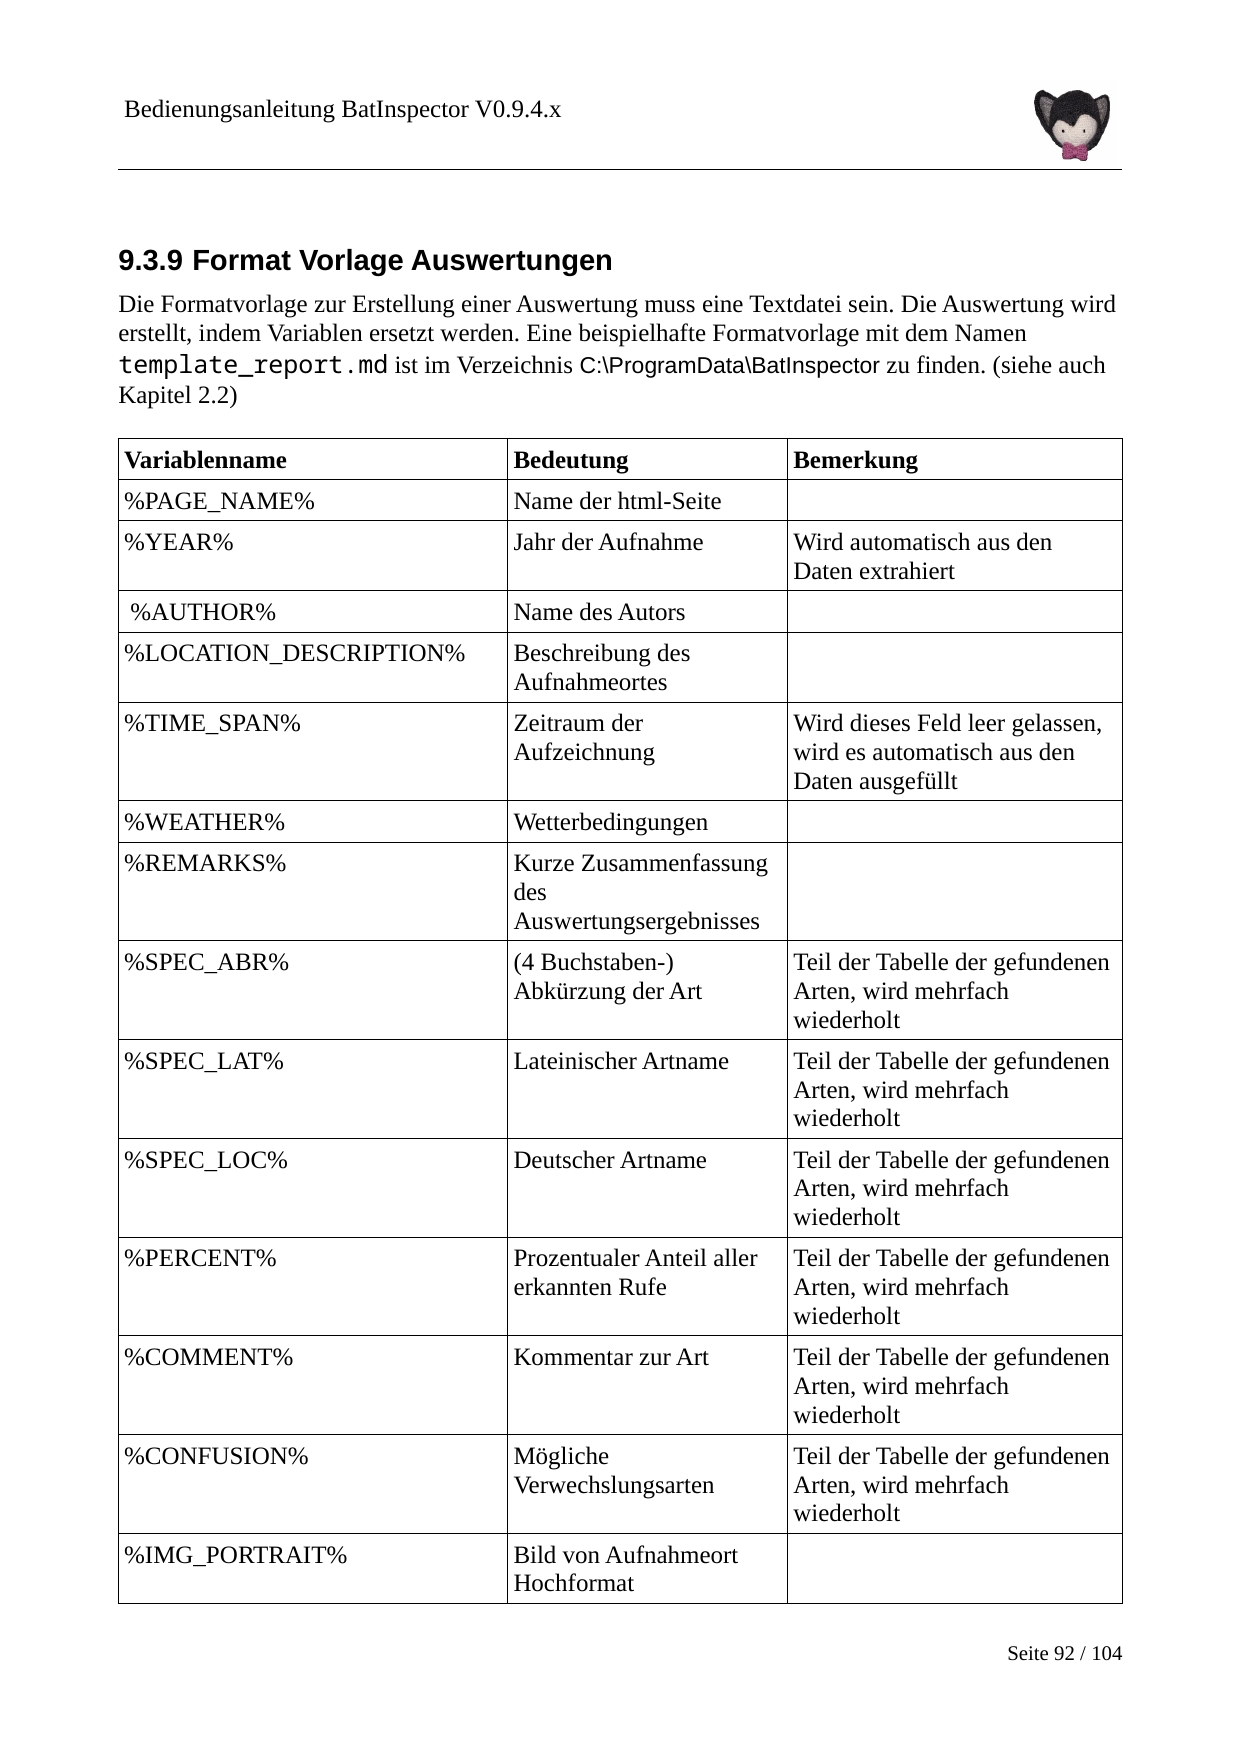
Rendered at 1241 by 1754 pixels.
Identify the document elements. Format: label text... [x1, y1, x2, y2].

table_cell [788, 1534, 1122, 1603]
table_cell %COMMENT% [119, 1336, 507, 1434]
table_cell Teil der Tabelle der gefundenen Arten, wird mehrfach wiederholt [788, 941, 1122, 1039]
table_cell %LOCATION_DESCRIPTION% [119, 633, 507, 702]
table_cell %YEAR% [119, 521, 507, 590]
table_header Variablenname [119, 439, 507, 479]
table_cell %SPEC_ABR% [119, 941, 507, 1039]
table_cell Kommentar zur Art [508, 1336, 787, 1434]
table_cell %PAGE_NAME% [119, 480, 507, 520]
table_cell Name des Autors [508, 591, 787, 632]
table_cell %PERCENT% [119, 1238, 507, 1335]
table_cell %IMG_PORTRAIT% [119, 1534, 507, 1603]
table_cell Wird dieses Feld leer gelassen, wird es automatisch aus den Daten ausgefüllt [788, 703, 1122, 800]
subtitle Format Vorlage Auswertungen [118, 243, 1122, 276]
table_cell Wird automatisch aus den Daten extrahiert [788, 521, 1122, 590]
table_cell %REMARKS% [119, 843, 507, 940]
table_cell Mögliche Verwechslungsarten [508, 1435, 787, 1533]
table_cell [788, 843, 1122, 940]
table_cell [788, 801, 1122, 842]
table_cell Prozentualer Anteil aller erkannten Rufe [508, 1238, 787, 1335]
table_cell Wetterbedingungen [508, 801, 787, 842]
text Die Formatvorlage zur Erstellung einer Auswertung muss eine Textdatei sein. Die Auswertung wird erstellt, indem Variablen ersetzt werden. Eine beispielhafte Formatvorlage mit dem Namen template_report.md ist im Verzeichnis C:\ProgramData\BatInspector zu finden. (siehe auch Kapitel 2.2) [118, 289, 1122, 409]
table_cell %SPEC_LAT% [119, 1040, 507, 1138]
table_cell [788, 591, 1122, 632]
table_cell Teil der Tabelle der gefundenen Arten, wird mehrfach wiederholt [788, 1040, 1122, 1138]
table_cell [788, 633, 1122, 702]
table_cell (4 Buchstaben-) Abkürzung der Art [508, 941, 787, 1039]
table_cell Kurze Zusammenfassung des Auswertungsergebnisses [508, 843, 787, 940]
table_cell Beschreibung des Aufnahmeortes [508, 633, 787, 702]
table_cell Teil der Tabelle der gefundenen Arten, wird mehrfach wiederholt [788, 1336, 1122, 1434]
table_cell Teil der Tabelle der gefundenen Arten, wird mehrfach wiederholt [788, 1139, 1122, 1237]
table_cell %AUTHOR% [119, 591, 507, 632]
table_cell %SPEC_LOC% [119, 1139, 507, 1237]
table_header Bedeutung [508, 439, 787, 479]
table_cell Teil der Tabelle der gefundenen Arten, wird mehrfach wiederholt [788, 1435, 1122, 1533]
table_cell Lateinischer Artname [508, 1040, 787, 1138]
table_cell %TIME_SPAN% [119, 703, 507, 800]
table_cell Zeitraum der Aufzeichnung [508, 703, 787, 800]
table_cell %WEATHER% [119, 801, 507, 842]
table_cell Deutscher Artname [508, 1139, 787, 1237]
table_cell Teil der Tabelle der gefundenen Arten, wird mehrfach wiederholt [788, 1238, 1122, 1335]
table_cell Name der html-Seite [508, 480, 787, 520]
table_cell %CONFUSION% [119, 1435, 507, 1533]
picture [1030, 80, 1119, 169]
table_cell Jahr der Aufnahme [508, 521, 787, 590]
table_cell [788, 480, 1122, 520]
table_header Bemerkung [788, 439, 1122, 479]
table_cell Bild von Aufnahmeort Hochformat [508, 1534, 787, 1603]
